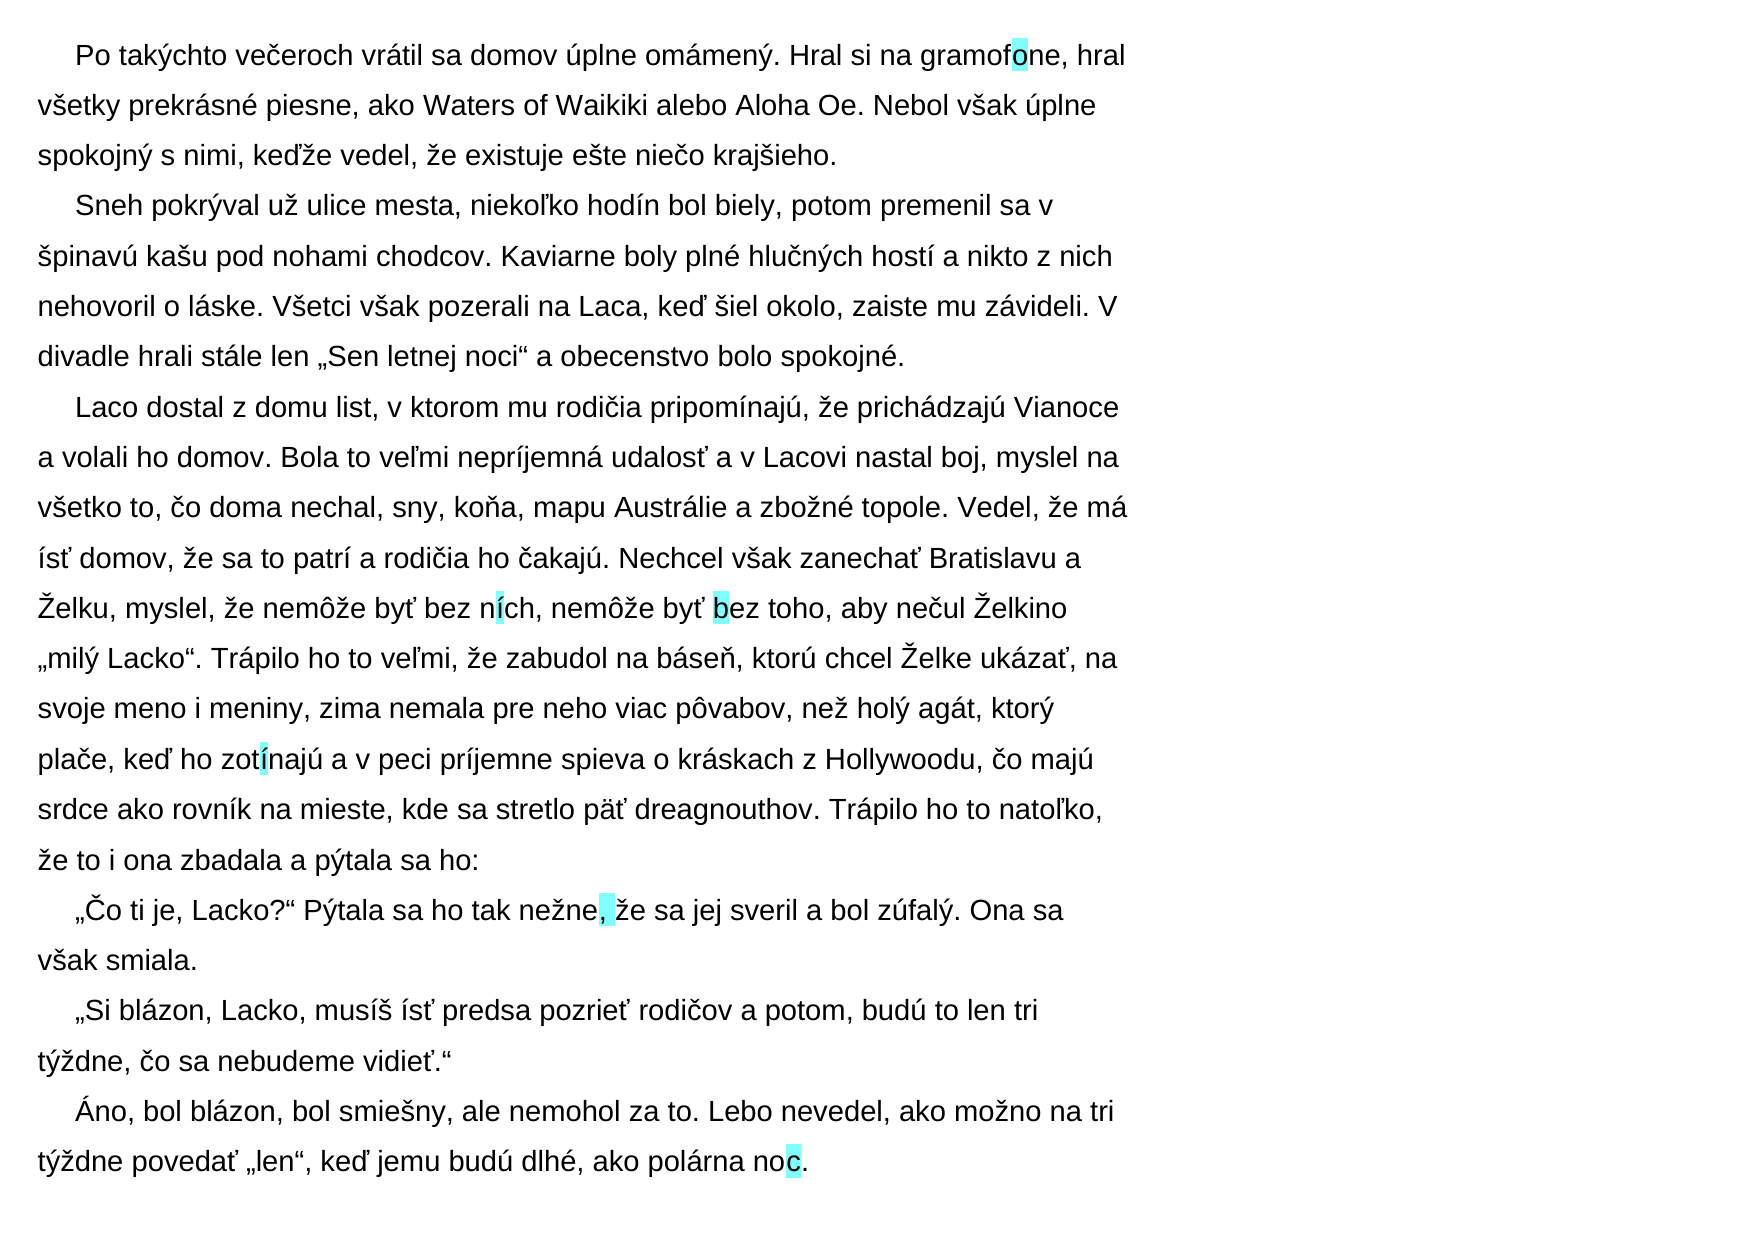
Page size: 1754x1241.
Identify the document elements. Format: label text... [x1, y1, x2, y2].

text Sneh pokrýval už ulice mesta, niekoľko hodín bol biely, potom premenil sa v špinavú kašu pod nohami chodcov. Kaviarne boly plné hlučných hostí a nikto z nich nehovoril o láske. Všetci však pozerali na Laca, keď šiel okolo, zaiste mu závideli. V divadle hrali stále len „Sen letnej noci“ a obecenstvo bolo spokojné. [37, 188, 1130, 373]
text „Si blázon, Lacko, musíš ísť predsa pozrieť rodičov a potom, budú to len tri týždne, čo sa nebudeme vidieť.“ [37, 993, 1130, 1077]
text Áno, bol blázon, bol smiešny, ale nemohol za to. Lebo nevedel, ako možno na tri týždne povedať „len“, keď jemu budú dlhé, ako polárna noc. [37, 1094, 1130, 1178]
text Laco dostal z domu list, v ktorom mu rodičia pripomínajú, že prichádzajú Vianoce a volali ho domov. Bola to veľmi nepríjemná udalosť a v Lacovi nastal boj, myslel na všetko to, čo doma nechal, sny, koňa, mapu Austrálie a zbožné topole. Vedel, že má ísť domov, že sa to patrí a rodičia ho čakajú. Nechcel však zanechať Bratislavu a Želku, myslel, že nemôže byť bez ních, nemôže byť bez toho, aby nečul Želkino „milý Lacko“. Trápilo ho to veľmi, že zabudol na báseň, ktorú chcel Želke ukázať, na svoje meno i meniny, zima nemala pre neho viac pôvabov, než holý agát, ktorý plače, keď ho zotínajú a v peci príjemne spieva o kráskach z Hollywoodu, čo majú srdce ako rovník na mieste, kde sa stretlo päť dreagnouthov. Trápilo ho to natoľko, že to i ona zbadala a pýtala sa ho: [37, 390, 1130, 876]
text „Čo ti je, Lacko?“ Pýtala sa ho tak nežne, že sa jej sveril a bol zúfalý. Ona sa však smiala. [37, 893, 1130, 977]
text Po takýchto večeroch vrátil sa domov úplne omámený. Hral si na gramofone, hral všetky prekrásné piesne, ako Waters of Waikiki alebo Aloha Oe. Nebol však úplne spokojný s nimi, keďže vedel, že existuje ešte niečo krajšieho. [37, 37, 1130, 172]
